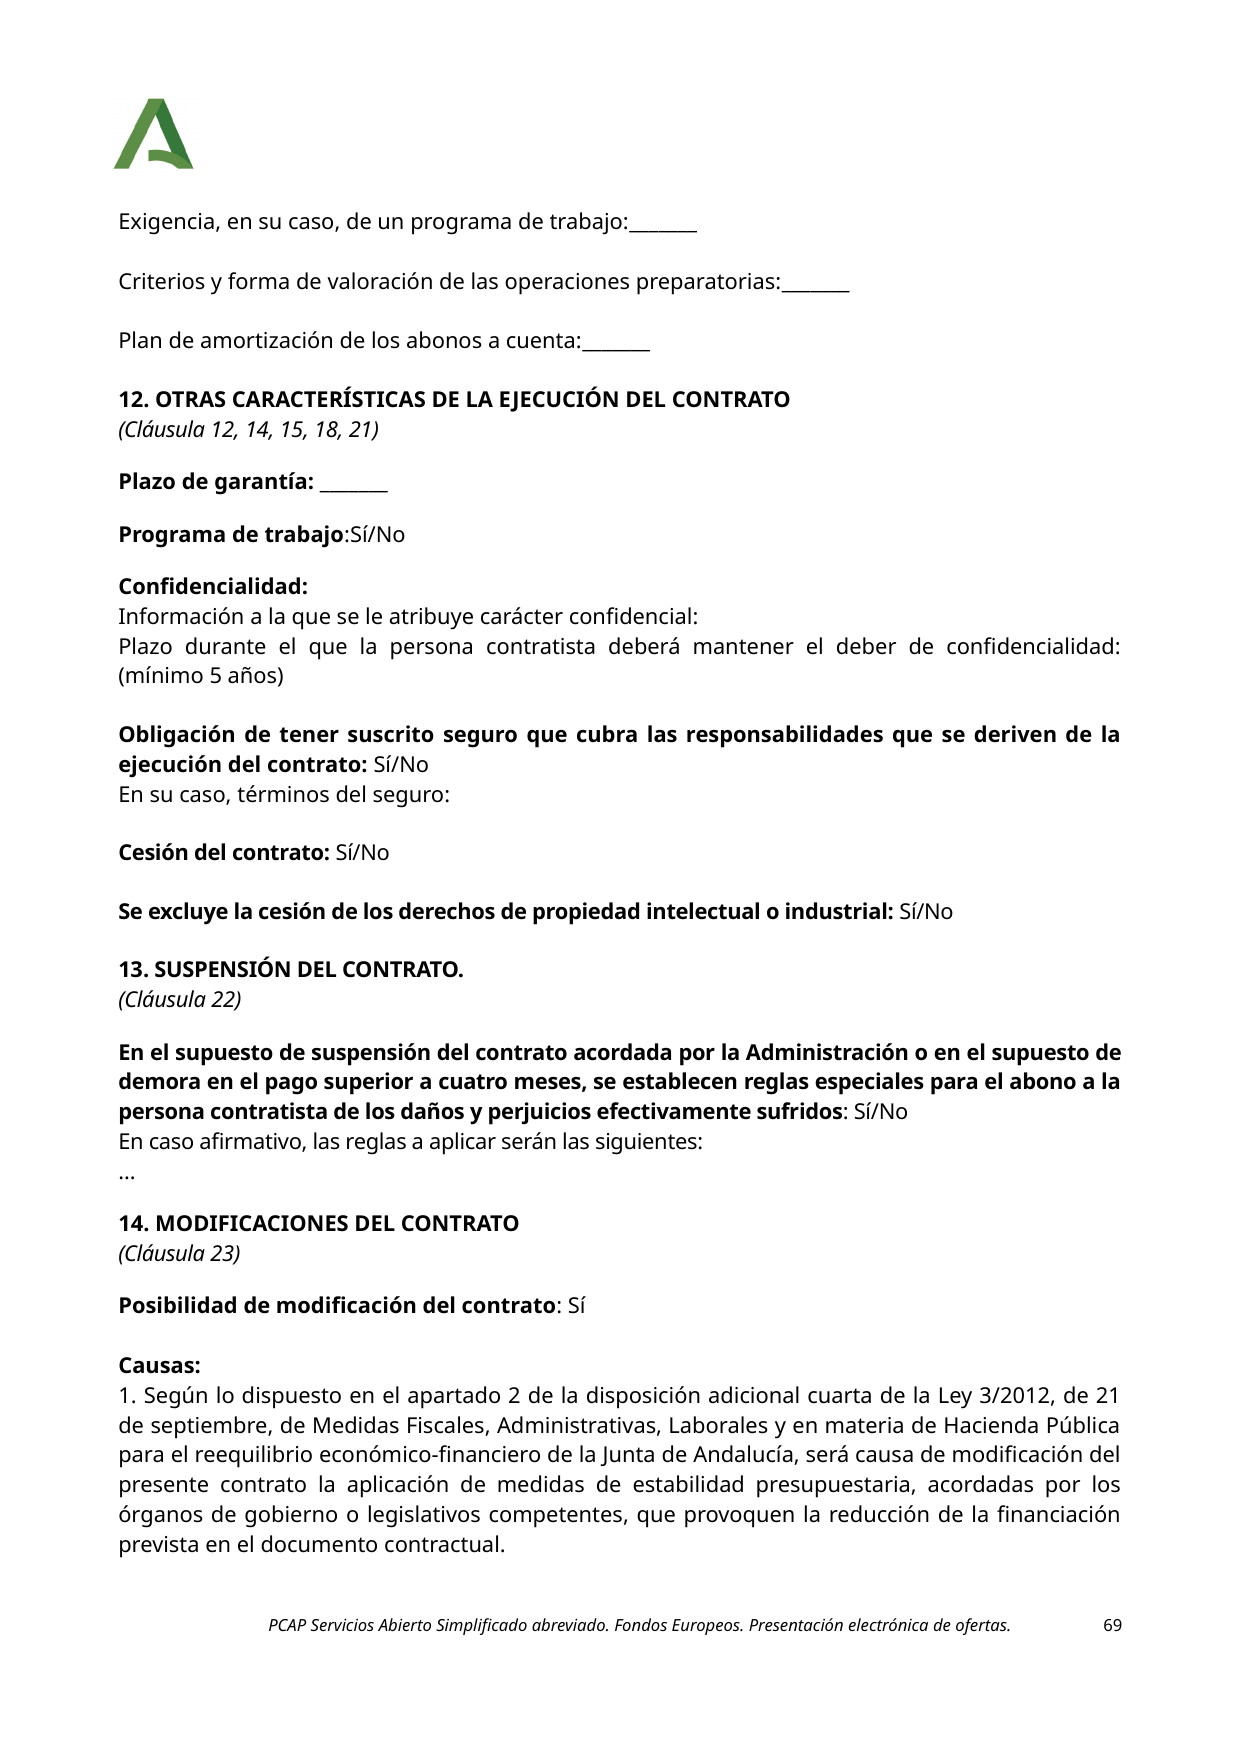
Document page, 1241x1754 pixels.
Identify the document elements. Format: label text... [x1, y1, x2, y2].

text (Cláusula 23) [118, 1238, 1122, 1268]
text (Cláusula 12, 14, 15, 18, 21) [118, 414, 1122, 443]
text En su caso, términos del seguro: [118, 779, 1122, 808]
text En caso afirmativo, las reglas a aplicar serán las siguientes: [118, 1126, 1122, 1156]
text Información a la que se le atribuye carácter confidencial: [118, 601, 1122, 631]
text Criterios y forma de valoración de las operaciones preparatorias:_______ [118, 266, 1122, 296]
text 1. Según lo dispuesto en el apartado 2 de la disposición adicional cuarta de la Ley 3/2012, de 21 de septiembre, de Medidas Fiscales, Administrativas, Laborales y en materia de Hacienda Pública para el reequilibrio económico-financiero de la Junta de Andalucía, será causa de modificación del presente contrato la aplicación de medidas de estabilidad presupuestaria, acordadas por los órganos de gobierno o legislativos competentes, que provoquen la reducción de la financiación prevista en el documento contractual. [118, 1380, 1122, 1559]
text Se excluye la cesión de los derechos de propiedad intelectual o industrial: Sí/No [118, 896, 1122, 926]
text Confidencialidad: [118, 571, 1122, 601]
text Plazo durante el que la persona contratista deberá mantener el deber de confidencialidad: (mínimo 5 años) [118, 631, 1122, 690]
text En el supuesto de suspensión del contrato acordada por la Administración o en el supuesto de demora en el pago superior a cuatro meses, se establecen reglas especiales para el abono a la persona contratista de los daños y perjuicios efectivamente sufridos: Sí/No [118, 1037, 1122, 1126]
picture [109, 94, 198, 173]
text 14. MODIFICACIONES DEL CONTRATO [118, 1208, 1122, 1238]
text 13. SUSPENSIÓN DEL CONTRATO. [118, 954, 1122, 984]
text Plan de amortización de los abonos a cuenta:_______ [118, 325, 1122, 355]
text Obligación de tener suscrito seguro que cubra las responsabilidades que se deriven de la ejecución del contrato: Sí/No [118, 719, 1122, 779]
text Cesión del contrato: Sí/No [118, 837, 1122, 867]
text Programa de trabajo:Sí/No [118, 519, 1122, 548]
text Plazo de garantía: _______ [118, 466, 1122, 496]
text (Cláusula 22) [118, 984, 1122, 1014]
text 12. OTRAS CARACTERÍSTICAS DE LA EJECUCIÓN DEL CONTRATO [118, 384, 1122, 414]
text … [118, 1156, 1122, 1186]
text Posibilidad de modificación del contrato: Sí [118, 1291, 1122, 1320]
text Causas: [118, 1350, 1122, 1380]
text Exigencia, en su caso, de un programa de trabajo:_______ [118, 206, 1122, 236]
